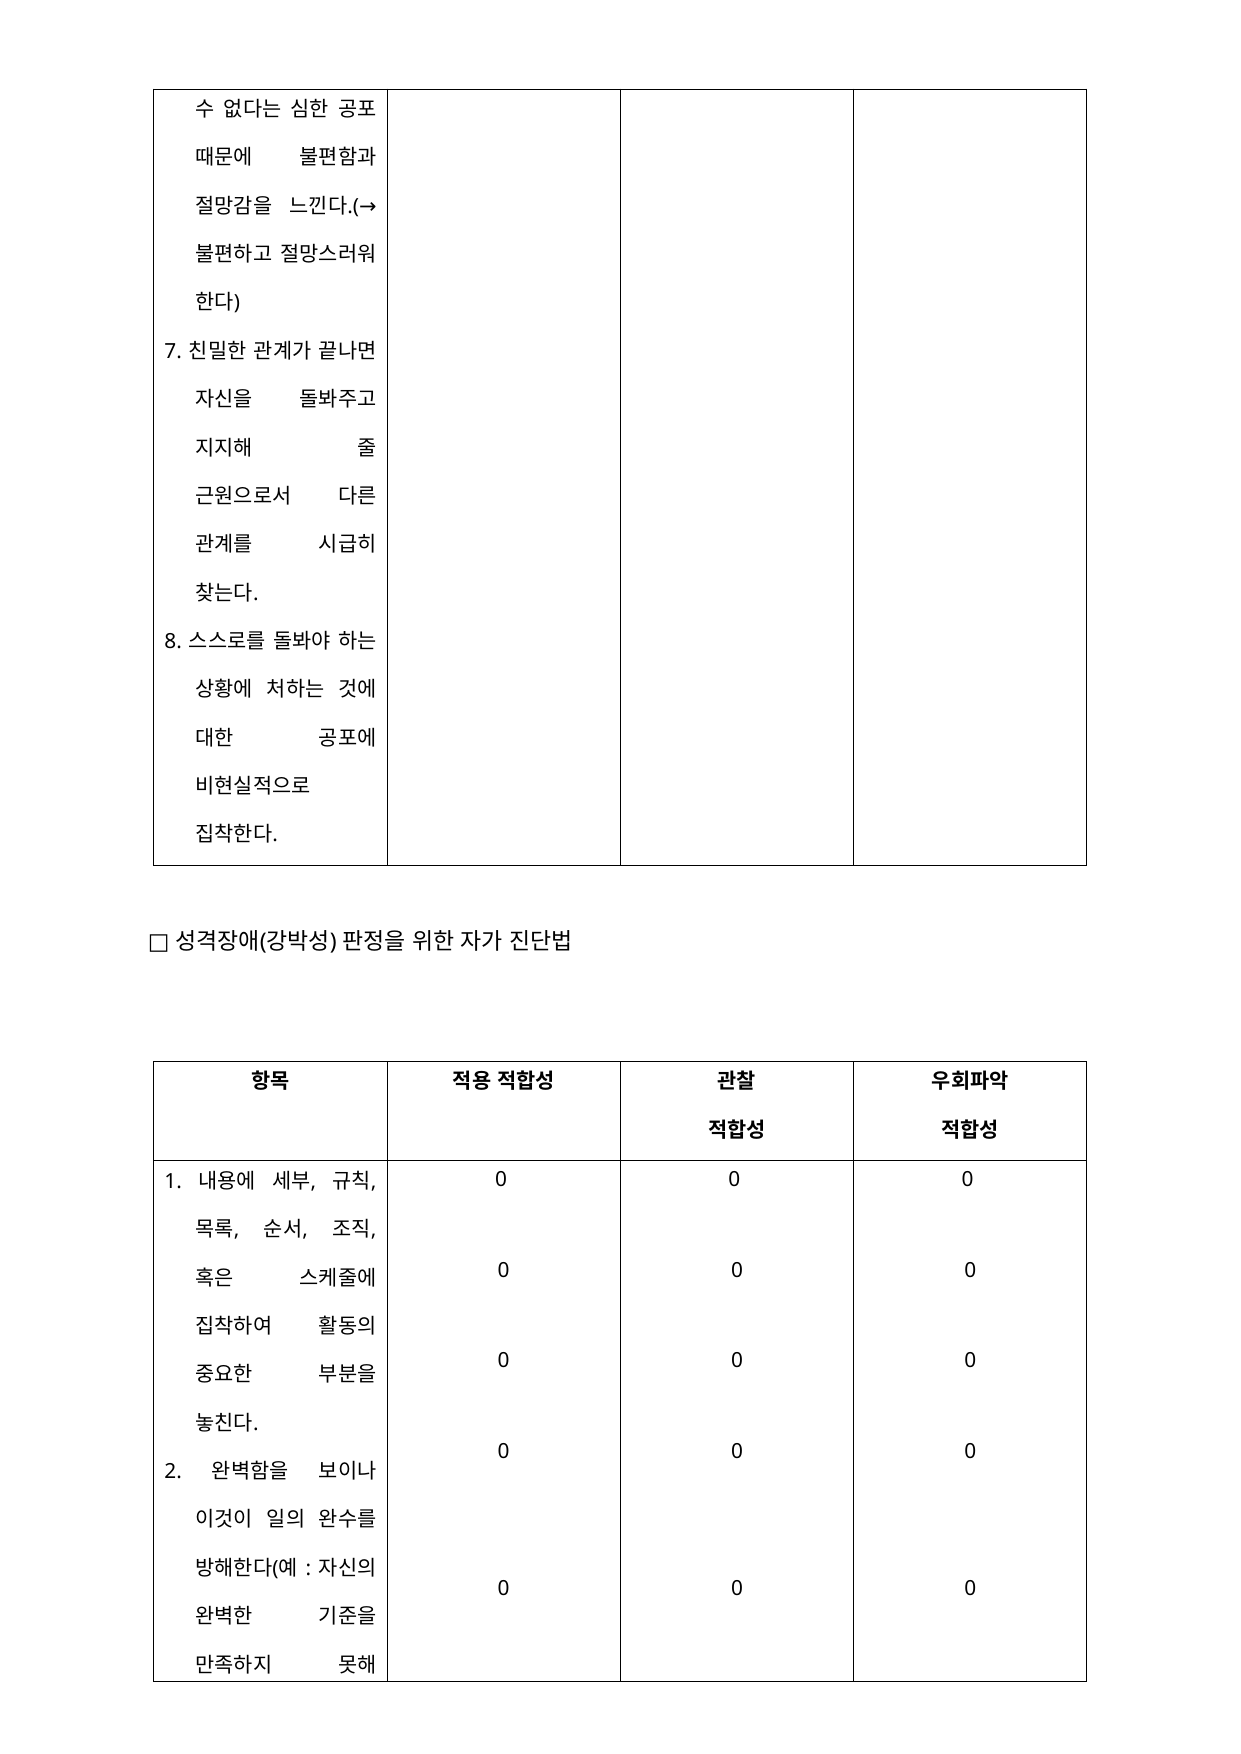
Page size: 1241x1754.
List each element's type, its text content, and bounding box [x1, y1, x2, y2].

table_cell [621, 90, 853, 865]
table_header 적용 적합성 [388, 1062, 620, 1160]
text □ 성격장애(강박성) 판정을 위한 자가 진단법 [148, 923, 1093, 956]
table_cell 1. 내용에 세부, 규칙, 목록, 순서, 조직, 혹은 스케줄에 집착하여 활동의 중요한 부분을 놓친다. 2. 완벽함을 보이나 이것이 일의 완수를 방해한다(예 : 자신의 완벽한 기준을 만족하지 못해 [154, 1161, 387, 1681]
table_header 항목 [154, 1062, 387, 1160]
table_cell 0 0 0 0 0 [388, 1161, 620, 1681]
table_cell [388, 90, 620, 865]
table_cell 0 0 0 0 0 [621, 1161, 853, 1681]
table_header 우회파악 적합성 [854, 1062, 1086, 1160]
table_cell 0 0 0 0 0 [854, 1161, 1086, 1681]
table_cell [854, 90, 1086, 865]
table_header 관찰 적합성 [621, 1062, 853, 1160]
table_cell 수 없다는 심한 공포 때문에 불편함과 절망감을 느낀다.(→불편하고 절망스러워 한다) 7. 친밀한 관계가 끝나면 자신을 돌봐주고 지지해 줄 근원으로서 다른 관계를 시급히 찾는다. 8. 스스로를 돌봐야 하는 상황에 처하는 것에 대한 공포에 비현실적으로 집착한다. [154, 90, 387, 865]
